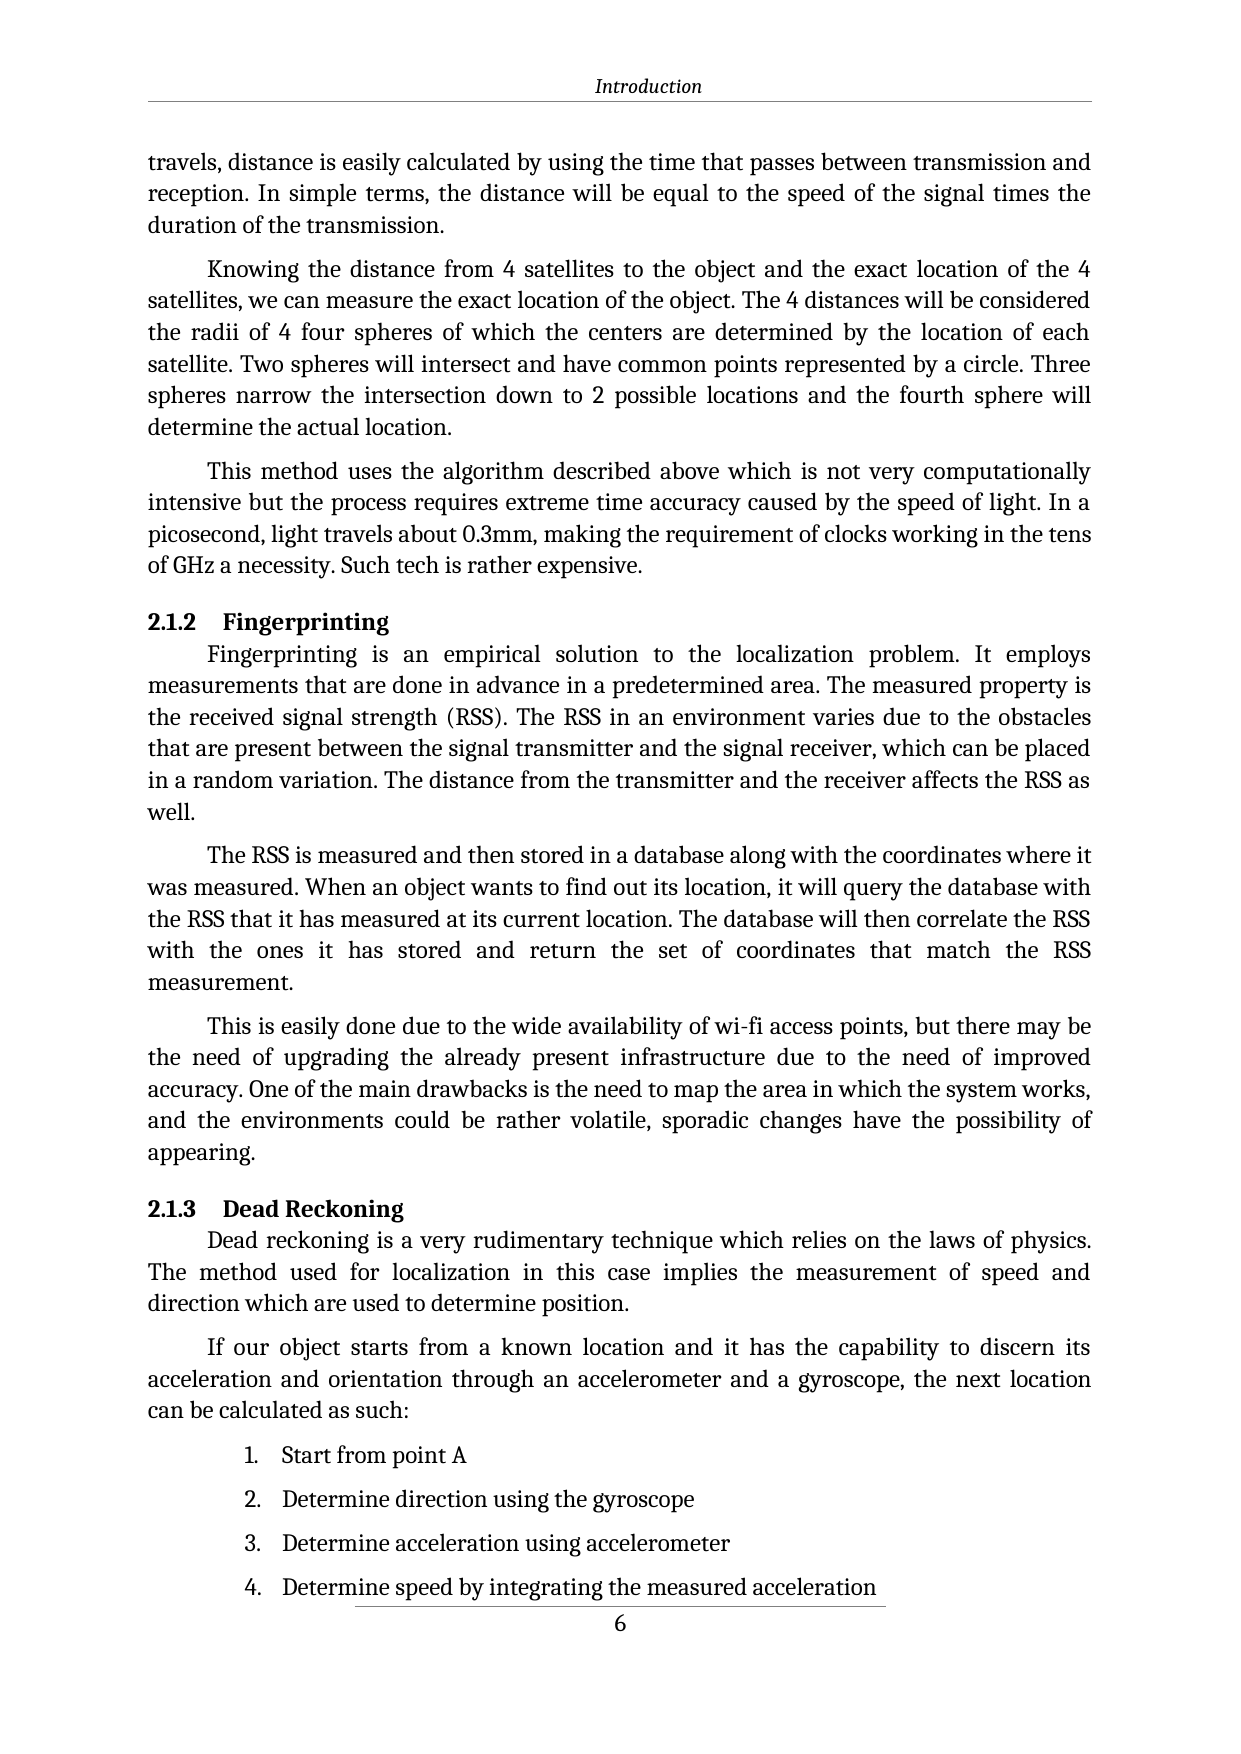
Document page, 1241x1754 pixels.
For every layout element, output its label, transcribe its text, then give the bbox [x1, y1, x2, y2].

text If our object starts from a known location and it has the capability to discern its acceleration and orientation through an accelerometer and a gyroscope, the next location can be calculated as such: [148, 1333, 1092, 1425]
subtitle Dead Reckoning [148, 1194, 1092, 1223]
list Determine speed by integrating the measured acceleration [244, 1573, 1092, 1601]
list Start from point A [244, 1441, 1092, 1469]
text This method uses the algorithm described above which is not very computationally intensive but the process requires extreme time accuracy caused by the speed of light. In a picosecond, light travels about 0.3mm, making the requirement of clocks working in the tens of GHz a necessity. Such tech is rather expensive. [148, 457, 1092, 580]
text Fingerprinting is an empirical solution to the localization problem. It employs measurements that are done in advance in a predetermined area. The measured property is the received signal strength (RSS). The RSS in an environment varies due to the obstacles that are present between the signal transmitter and the signal receiver, which can be placed in a random variation. The distance from the transmitter and the receiver affects the RSS as well. [148, 639, 1092, 826]
text travels, distance is easily calculated by using the time that passes between transmission and reception. In simple terms, the distance will be equal to the speed of the signal times the duration of the transmission. [148, 148, 1092, 239]
text The RSS is measured and then stored in a database along with the coordinates where it was measured. When an object wants to find out its location, it will query the database with the RSS that it has measured at its current location. The database will then correlate the RSS with the ones it has stored and return the set of coordinates that match the RSS measurement. [148, 841, 1092, 996]
list Determine acceleration using accelerometer [244, 1529, 1092, 1557]
text Knowing the distance from 4 satellites to the object and the exact location of the 4 satellites, we can measure the exact location of the object. The 4 distances will be considered the radii of 4 four spheres of which the centers are determined by the location of each satellite. Two spheres will intersect and have common points represented by a circle. Three spheres narrow the intersection down to 2 possible locations and the fourth sphere will determine the actual location. [148, 255, 1092, 441]
subtitle Fingerprinting [148, 608, 1092, 637]
list Determine direction using the gyroscope [244, 1484, 1092, 1513]
text This is easily done due to the wide availability of wi-fi access points, but there may be the need of upgrading the already present infrastructure due to the need of improved accuracy. One of the main drawbacks is the need to map the area in which the system works, and the environments could be rather volatile, sporadic changes have the possibility of appearing. [148, 1012, 1092, 1167]
text Dead reckoning is a very rudimentary technique which relies on the laws of physics. The method used for localization in this case implies the measurement of speed and direction which are used to determine position. [148, 1226, 1092, 1318]
